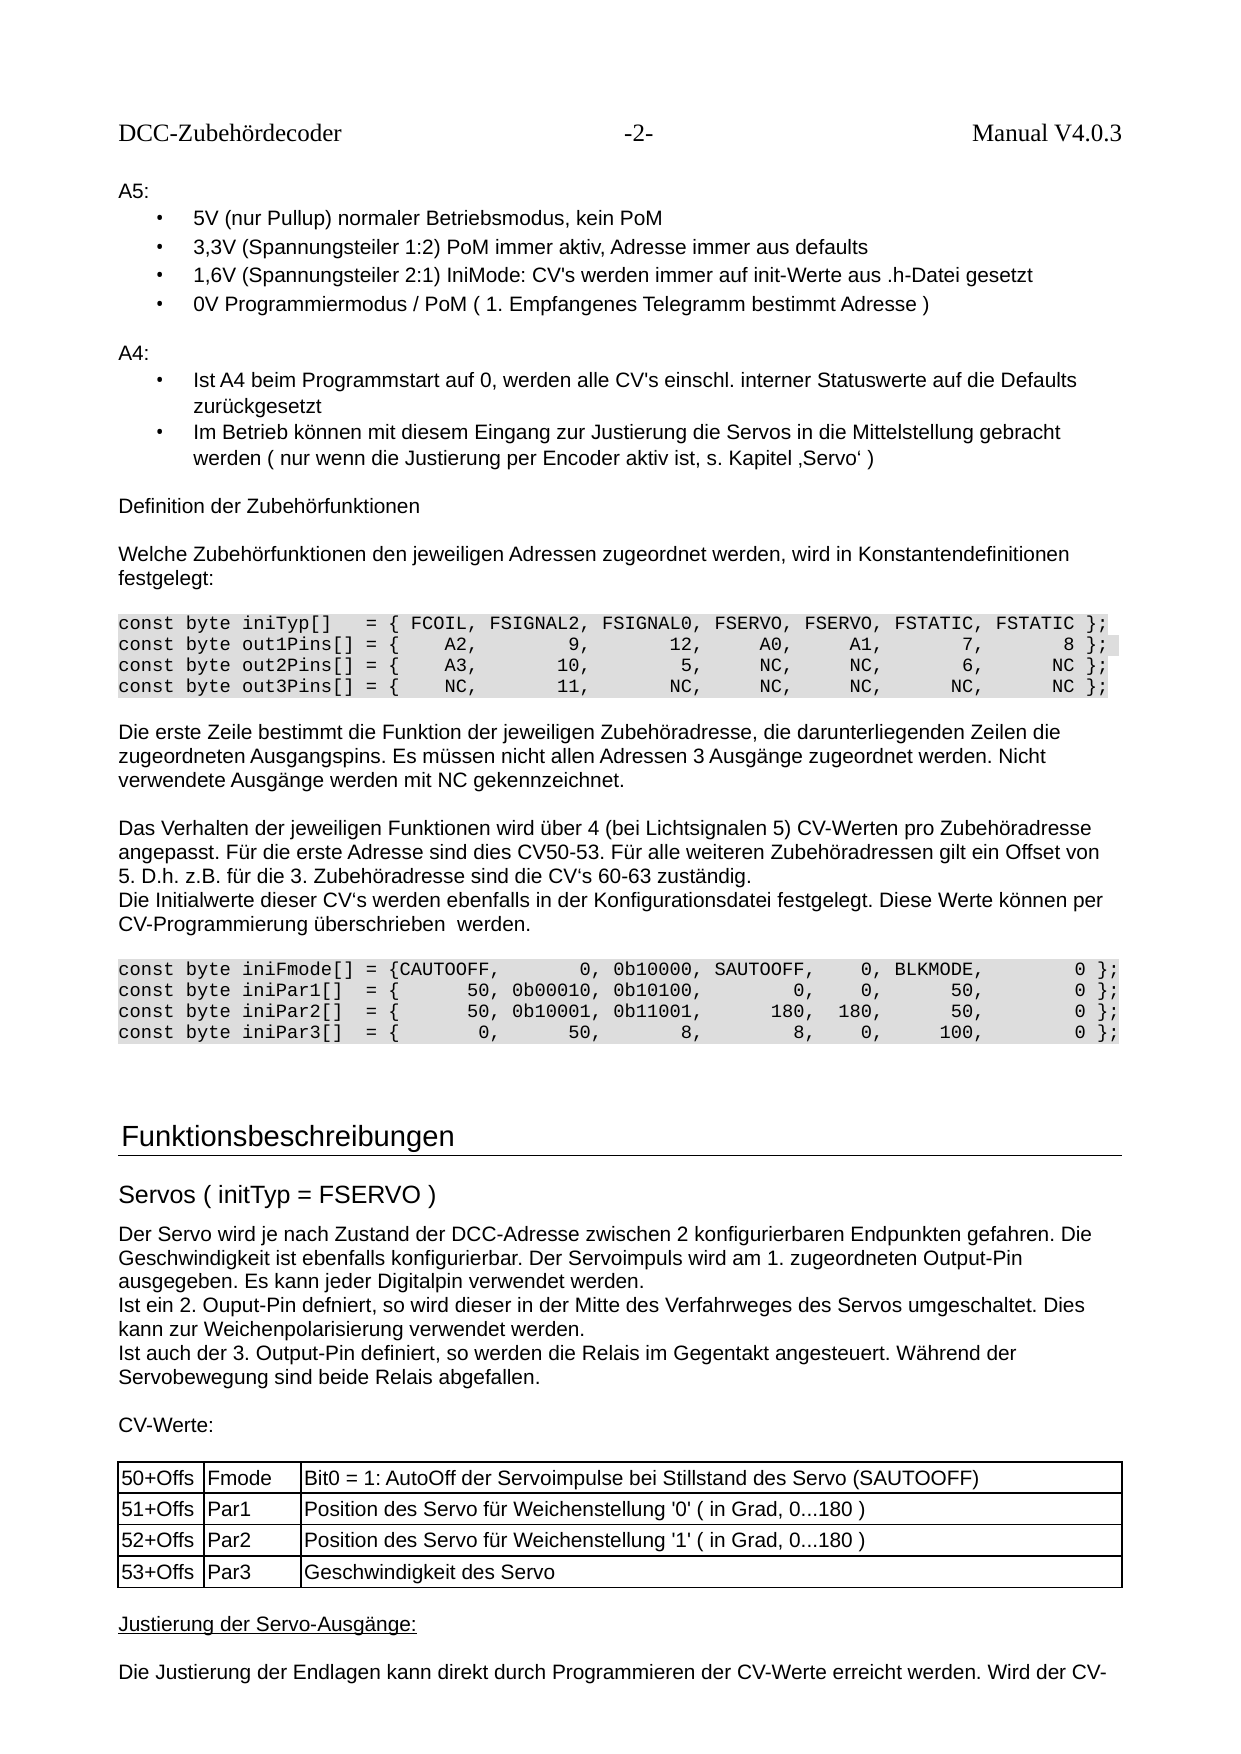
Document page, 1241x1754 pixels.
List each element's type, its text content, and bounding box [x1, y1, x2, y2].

table_cell Par1 [205, 1494, 300, 1524]
table_cell Position des Servo für Weichenstellung '1' ( in Grad, 0...180 ) [302, 1525, 1121, 1555]
text Ist ein 2. Ouput-Pin defniert, so wird dieser in der Mitte des Verfahrweges des Servos umgeschaltet. Dies kann zur Weichenpolarisierung verwendet werden. [118, 1293, 1122, 1341]
text CV-Werte: [118, 1413, 1122, 1437]
text const byte iniPar1[] = { 50, 0b00010, 0b10100, 0, 0, 50, 0 }; [118, 981, 1122, 1002]
text const byte out3Pins[] = { NC, 11, NC, NC, NC, NC, NC }; [118, 677, 1122, 698]
text Der Servo wird je nach Zustand der DCC-Adresse zwischen 2 konfigurierbaren Endpunkten gefahren. Die Geschwindigkeit ist ebenfalls konfigurierbar. Der Servoimpuls wird am 1. zugeordneten Output-Pin ausgegeben. Es kann jeder Digitalpin verwendet werden. [118, 1221, 1122, 1293]
text const byte iniTyp[] = { FCOIL, FSIGNAL2, FSIGNAL0, FSERVO, FSERVO, FSTATIC, FSTATIC }; [118, 613, 1122, 635]
text A5: [118, 179, 1122, 203]
text Definition der Zubehörfunktionen [118, 494, 1122, 518]
list Ist A4 beim Programmstart auf 0, werden alle CV's einschl. interner Statuswerte auf die Defaults zurückgesetzt [156, 365, 1122, 417]
text const byte out1Pins[] = { A2, 9, 12, A0, A1, 7, 8 }; [118, 635, 1122, 656]
table_cell Geschwindigkeit des Servo [302, 1557, 1121, 1586]
text const byte iniFmode[] = {CAUTOOFF, 0, 0b10000, SAUTOOFF, 0, BLKMODE, 0 }; [118, 959, 1122, 981]
table_cell 52+Offs [119, 1525, 203, 1555]
text Justierung der Servo-Ausgänge: [118, 1612, 1122, 1636]
table_cell 53+Offs [119, 1557, 203, 1586]
text Die erste Zeile bestimmt die Funktion der jeweiligen Zubehöradresse, die darunterliegenden Zeilen die zugeordneten Ausgangspins. Es müssen nicht allen Adressen 3 Ausgänge zugeordnet werden. Nicht verwendete Ausgänge werden mit NC gekennzeichnet. [118, 720, 1122, 792]
text Ist auch der 3. Output-Pin definiert, so werden die Relais im Gegentakt angesteuert. Während der Servobewegung sind beide Relais abgefallen. [118, 1341, 1122, 1389]
list Im Betrieb können mit diesem Eingang zur Justierung die Servos in die Mittelstellung gebracht werden ( nur wenn die Justierung per Encoder aktiv ist, s. Kapitel ‚Servo‘ ) [156, 417, 1122, 470]
text A4: [118, 341, 1122, 365]
list 5V (nur Pullup) normaler Betriebsmodus, kein PoM [156, 203, 1122, 232]
list 3,3V (Spannungsteiler 1:2) PoM immer aktiv, Adresse immer aus defaults [156, 232, 1122, 260]
text const byte iniPar3[] = { 0, 50, 8, 8, 0, 100, 0 }; [118, 1023, 1122, 1044]
text Das Verhalten der jeweiligen Funktionen wird über 4 (bei Lichtsignalen 5) CV-Werten pro Zubehöradresse angepasst. Für die erste Adresse sind dies CV50-53. Für alle weiteren Zubehöradressen gilt ein Offset von 5. D.h. z.B. für die 3. Zubehöradresse sind die CV‘s 60-63 zuständig. [118, 816, 1122, 887]
text Die Justierung der Endlagen kann direkt durch Programmieren der CV-Werte erreicht werden. Wird der CV- [118, 1660, 1122, 1684]
table_cell Par3 [205, 1557, 300, 1586]
list 0V Programmiermodus / PoM ( 1. Empfangenes Telegramm bestimmt Adresse ) [156, 289, 1122, 317]
table_header Fmode [205, 1463, 300, 1492]
text Welche Zubehörfunktionen den jeweiligen Adressen zugeordnet werden, wird in Konstantendefinitionen festgelegt: [118, 542, 1122, 589]
text const byte iniPar2[] = { 50, 0b10001, 0b11001, 180, 180, 50, 0 }; [118, 1002, 1122, 1023]
table_cell 51+Offs [119, 1494, 203, 1524]
table_header 50+Offs [119, 1463, 203, 1492]
subtitle Servos ( initTyp = FSERVO ) [118, 1180, 1122, 1209]
text Die Initialwerte dieser CV‘s werden ebenfalls in der Konfigurationsdatei festgelegt. Diese Werte können per CV-Programmierung überschrieben werden. [118, 887, 1122, 935]
subtitle Funktionsbeschreibungen [118, 1116, 1122, 1155]
table_header Bit0 = 1: AutoOff der Servoimpulse bei Stillstand des Servo (SAUTOOFF) [302, 1463, 1121, 1492]
text const byte out2Pins[] = { A3, 10, 5, NC, NC, 6, NC }; [118, 656, 1122, 677]
table_cell Position des Servo für Weichenstellung '0' ( in Grad, 0...180 ) [302, 1494, 1121, 1524]
table_cell Par2 [205, 1525, 300, 1555]
list 1,6V (Spannungsteiler 2:1) IniMode: CV's werden immer auf init-Werte aus .h-Datei gesetzt [156, 260, 1122, 289]
